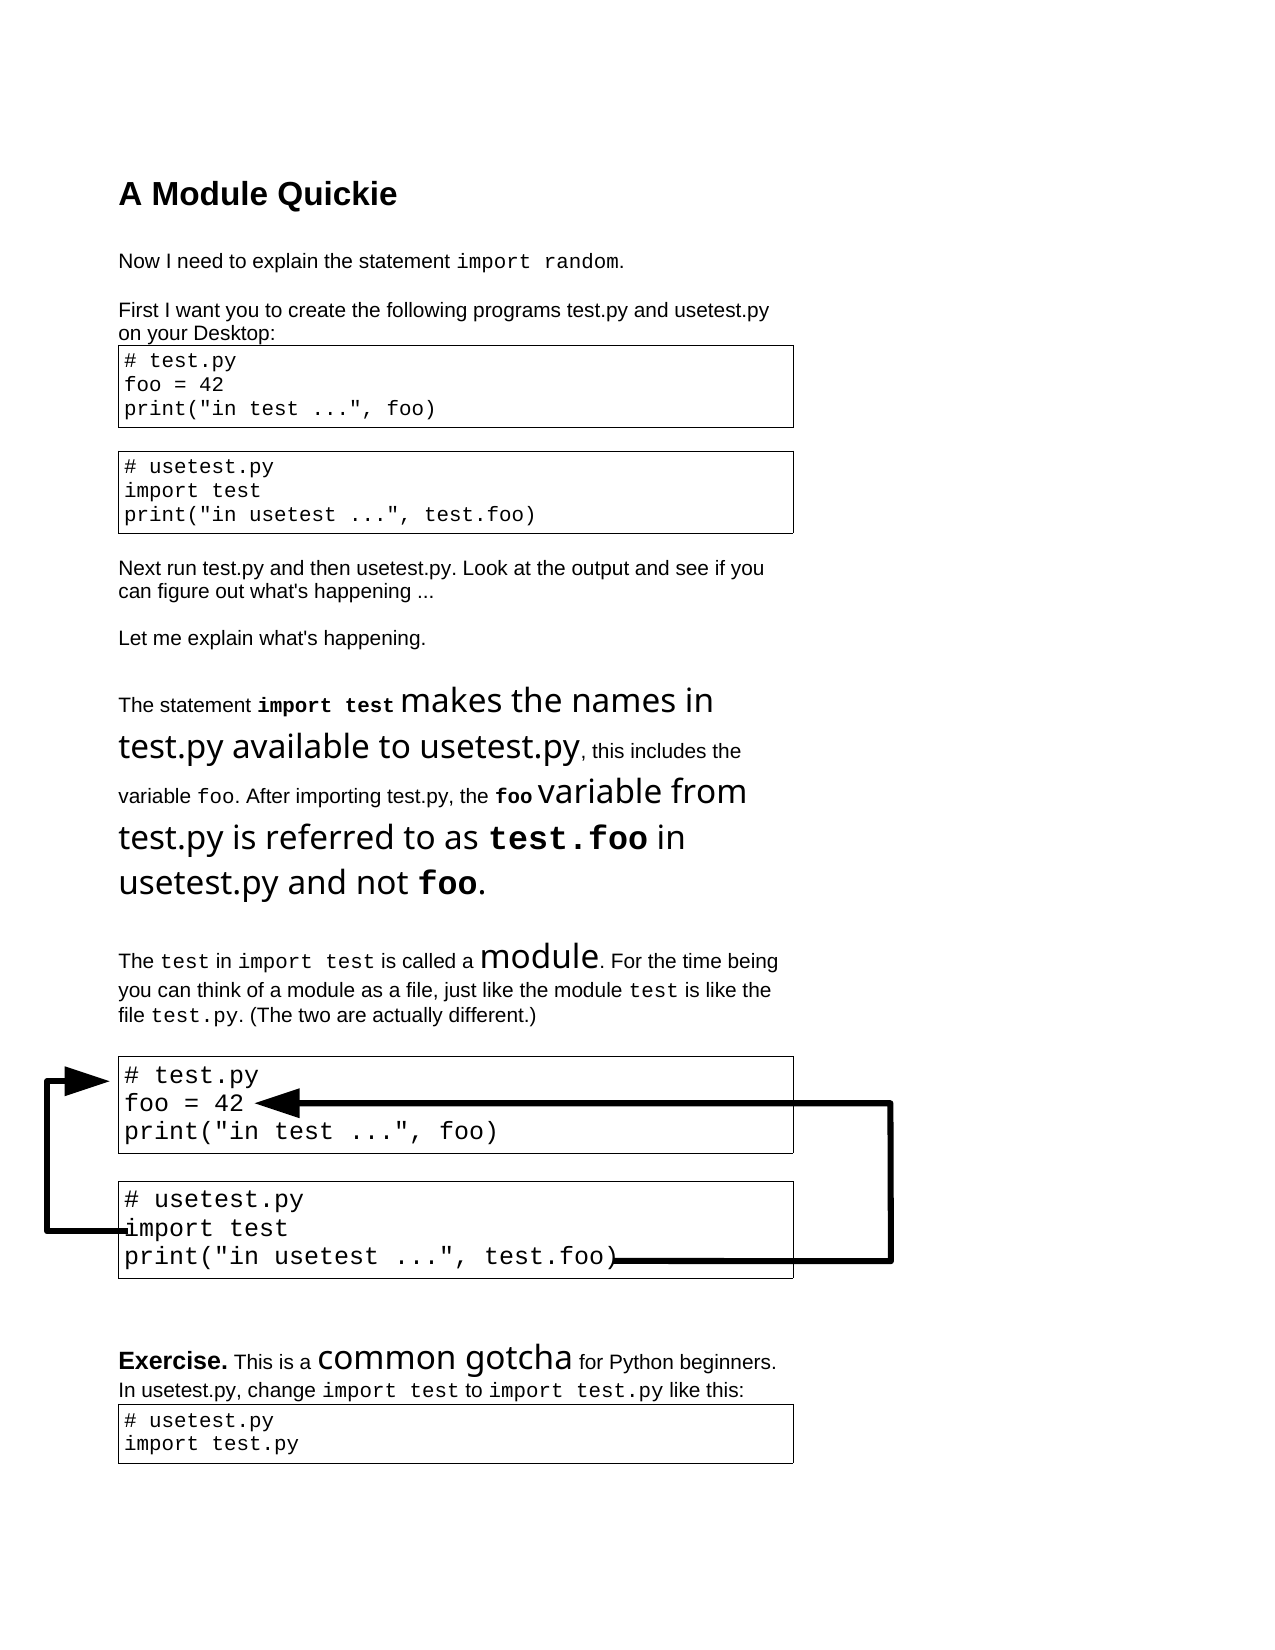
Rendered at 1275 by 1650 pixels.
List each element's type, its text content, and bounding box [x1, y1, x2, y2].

text Exercise. This is a common gotcha for Python beginners. In usetest.py, change import test to import test.py like this: [118, 1333, 793, 1404]
table_header # test.py foo = 42 print("in test ...", foo) [119, 1057, 793, 1153]
table_header # usetest.py import test print("in usetest ...", test.foo) [119, 452, 793, 533]
text First I want you to create the following programs test.py and usetest.py on your Desktop: [118, 298, 793, 345]
table_header # usetest.py import test print("in usetest ...", test.foo) [119, 1182, 793, 1277]
table_header # usetest.py import test.py [119, 1405, 793, 1463]
text Next run test.py and then usetest.py. Look at the output and see if you can figure out what's happening ... [118, 556, 793, 603]
text Now I need to explain the statement import random. [118, 250, 793, 275]
table_header # test.py foo = 42 print("in test ...", foo) [119, 346, 793, 427]
text Let me explain what's happening. [118, 626, 793, 649]
text A Module Quickie [118, 175, 793, 213]
text The statement import test makes the names in test.py available to usetest.py, this includes the variable foo. After importing test.py, the foo variable from test.py is referred to as test.foo in usetest.py and not foo. [118, 677, 793, 905]
text The test in import test is called a module. For the time being you can think of a module as a file, just like the module test is like the file test.py. (The two are actually different.) [118, 933, 793, 1028]
